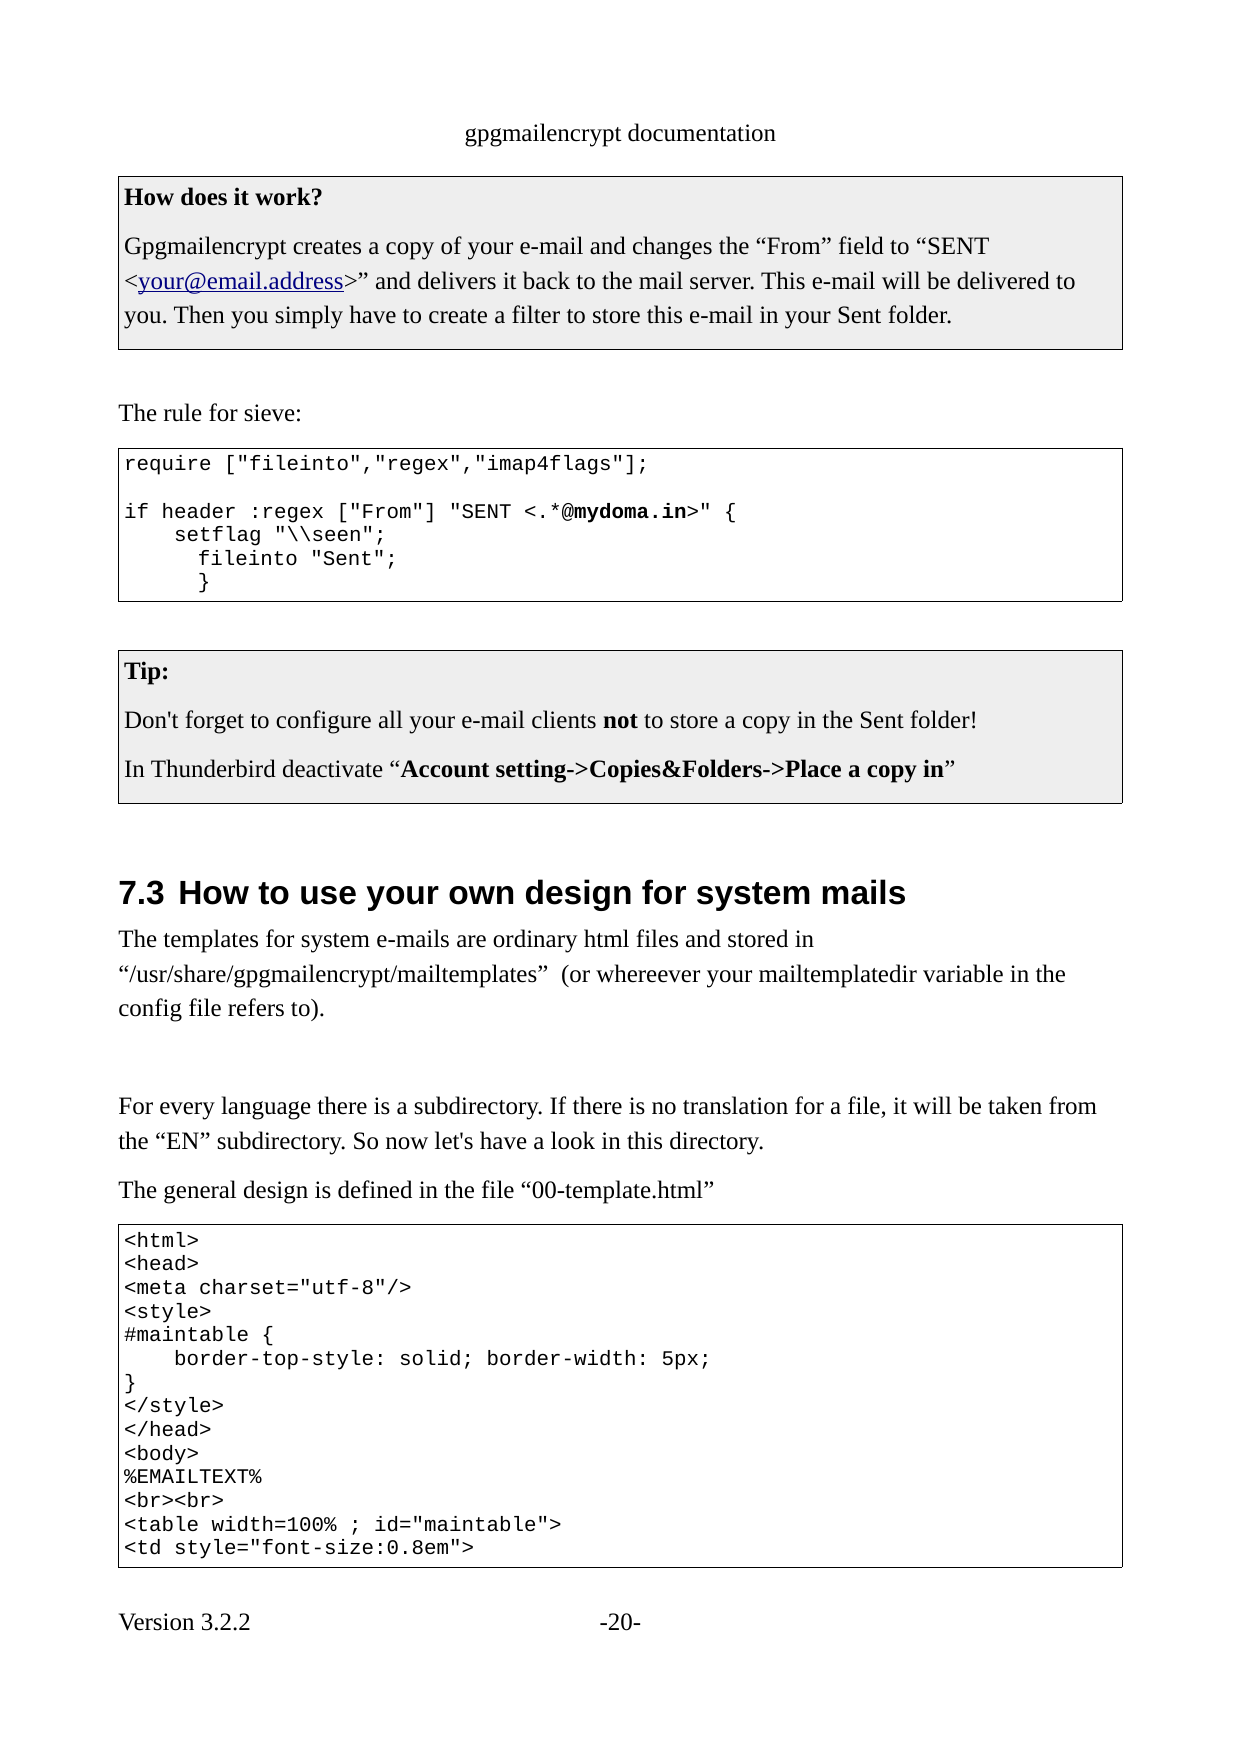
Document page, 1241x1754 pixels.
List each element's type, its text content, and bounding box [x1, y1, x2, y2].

text For every language there is a subdirectory. If there is no translation for a file, it will be taken from the “EN” subdirectory. So now let's have a look in this directory. [118, 1091, 1122, 1154]
subtitle How to use your own design for system mails [118, 873, 1122, 912]
table_header Tip: Don't forget to configure all your e-mail clients not to store a copy in the Sent folder! In Thunderbird deactivate “Account setting->Copies&Folders->Place a copy in” [119, 651, 1122, 803]
text The rule for sieve: [118, 398, 1122, 427]
text The general design is defined in the file “00-template.html” [118, 1175, 1122, 1204]
table_header How does it work? Gpgmailencrypt creates a copy of your e-mail and changes the “From” field to “SENT <your@email.address>” and delivers it back to the mail server. This e-mail will be delivered to you. Then you simply have to create a filter to store this e-mail in your Sent folder. [119, 177, 1122, 349]
table_header require ["fileinto","regex","imap4flags"]; if header :regex ["From"] "SENT <.*@mydoma.in>" { setflag "\\seen"; fileinto "Sent"; } [119, 449, 1122, 601]
table_header <html> <head> <meta charset="utf-8"/> <style> #maintable { border-top-style: solid; border-width: 5px; } </style> </head> <body> %EMAILTEXT% <br><br> <table width=100% ; id="maintable"> <td style="font-size:0.8em"> [119, 1225, 1122, 1567]
text The templates for system e-mails are ordinary html files and stored in “/usr/share/gpgmailencrypt/mailtemplates” (or whereever your mailtemplatedir variable in the config file refers to). [118, 924, 1122, 1022]
